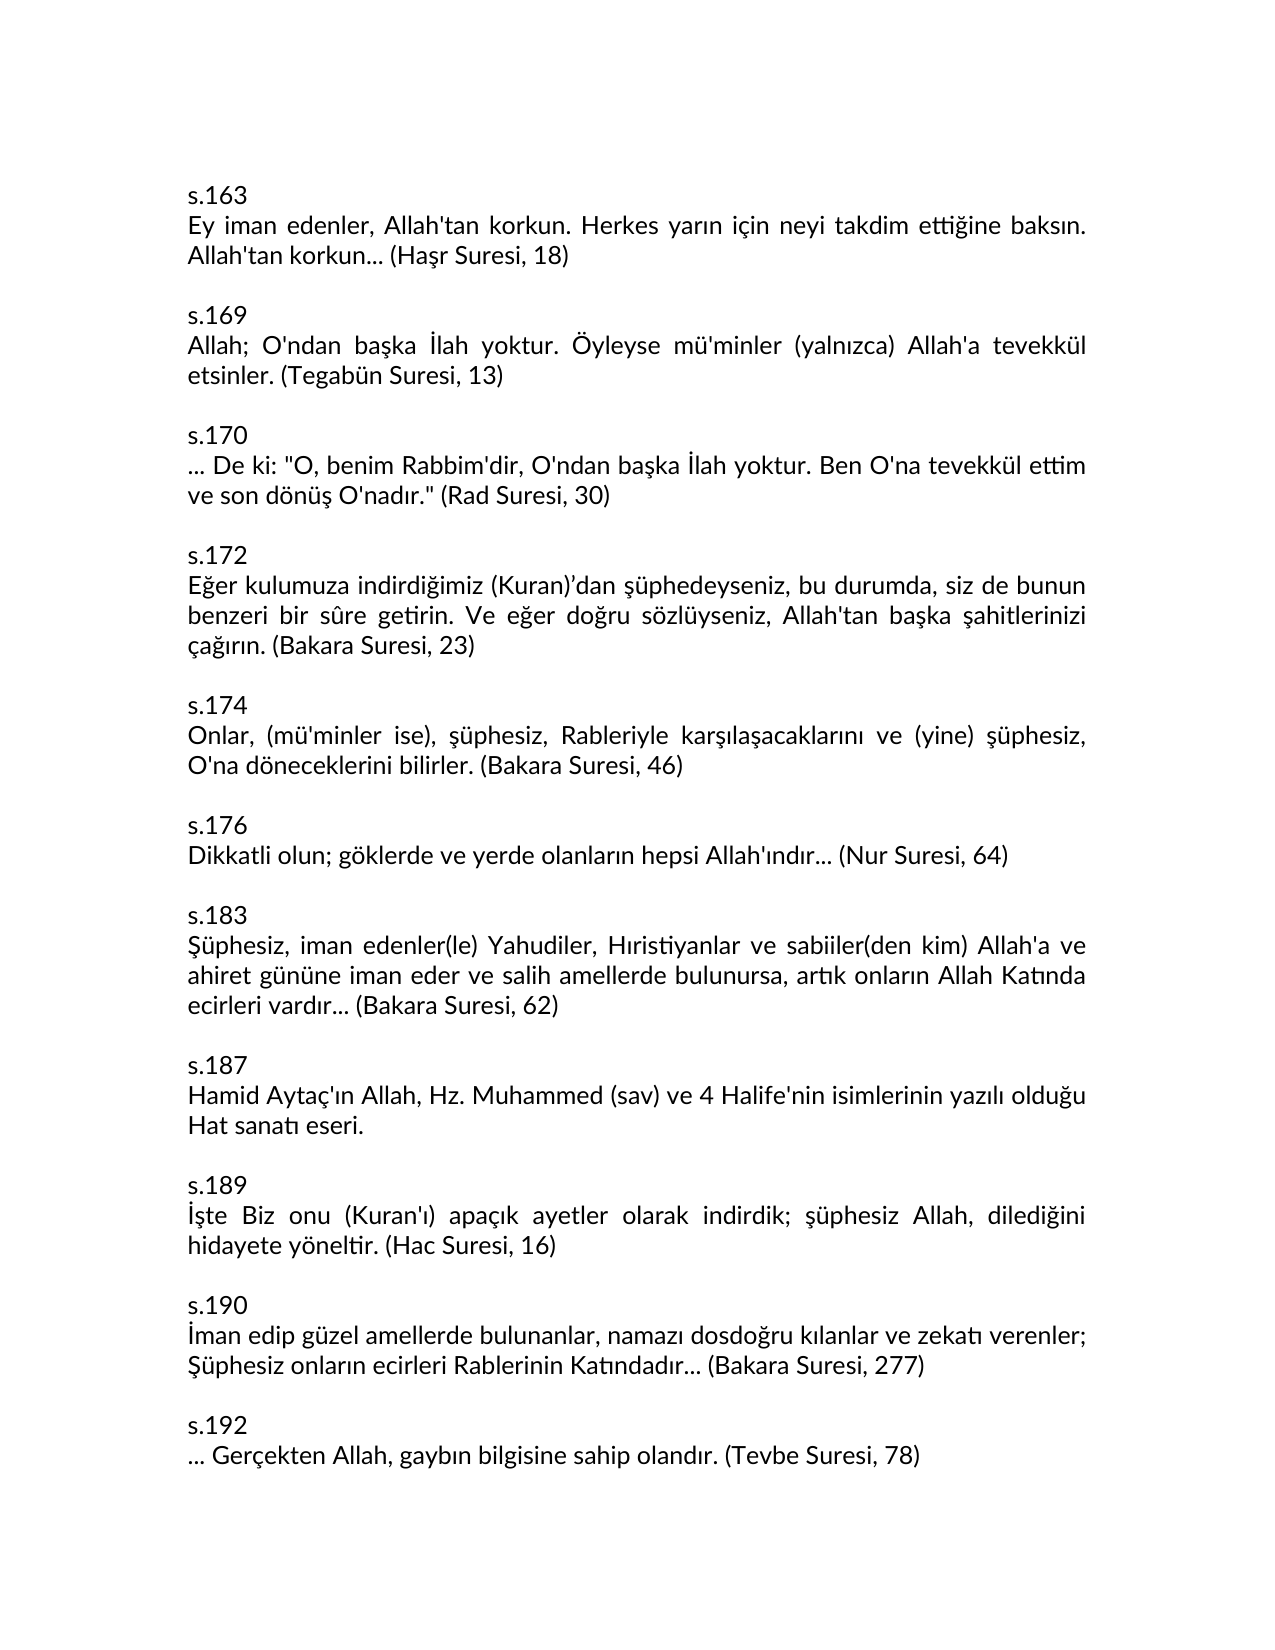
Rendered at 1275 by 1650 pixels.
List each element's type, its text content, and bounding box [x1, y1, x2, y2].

text s.174 [187, 690, 1087, 720]
text s.190 [187, 1290, 1087, 1320]
text Onlar, (mü'minler ise), şüphesiz, Rableriyle karşılaşacaklarını ve (yine) şüphesiz, O'na döneceklerini bilirler. (Bakara Suresi, 46) [187, 720, 1087, 780]
text s.192 [187, 1410, 1087, 1440]
text s.170 [187, 420, 1087, 450]
text ... Gerçekten Allah, gaybın bilgisine sahip olandır. (Tevbe Suresi, 78) [187, 1440, 1087, 1470]
text Allah; O'ndan başka İlah yoktur. Öyleyse mü'minler (yalnızca) Allah'a tevekkül etsinler. (Tegabün Suresi, 13) [187, 330, 1087, 390]
text Eğer kulumuza indirdiğimiz (Kuran)’dan şüphedeyseniz, bu durumda, siz de bunun benzeri bir sûre getirin. Ve eğer doğru sözlüyseniz, Allah'tan başka şahitlerinizi çağırın. (Bakara Suresi, 23) [187, 570, 1087, 660]
text ... De ki: "O, benim Rabbim'dir, O'ndan başka İlah yoktur. Ben O'na tevekkül ettim ve son dönüş O'nadır." (Rad Suresi, 30) [187, 450, 1087, 510]
text s.189 [187, 1170, 1087, 1200]
text s.176 [187, 810, 1087, 840]
text s.187 [187, 1050, 1087, 1080]
text s.172 [187, 540, 1087, 570]
text Ey iman edenler, Allah'tan korkun. Herkes yarın için neyi takdim ettiğine baksın. Allah'tan korkun... (Haşr Suresi, 18) [187, 210, 1087, 270]
text Dikkatli olun; göklerde ve yerde olanların hepsi Allah'ındır... (Nur Suresi, 64) [187, 840, 1087, 870]
text İşte Biz onu (Kuran'ı) apaçık ayetler olarak indirdik; şüphesiz Allah, dilediğini hidayete yöneltir. (Hac Suresi, 16) [187, 1200, 1087, 1260]
text Şüphesiz, iman edenler(le) Yahudiler, Hıristiyanlar ve sabiiler(den kim) Allah'a ve ahiret gününe iman eder ve salih amellerde bulunursa, artık onların Allah Katında ecirleri vardır... (Bakara Suresi, 62) [187, 930, 1087, 1020]
text İman edip güzel amellerde bulunanlar, namazı dosdoğru kılanlar ve zekatı verenler; Şüphesiz onların ecirleri Rablerinin Katındadır... (Bakara Suresi, 277) [187, 1320, 1087, 1380]
text s.183 [187, 900, 1087, 930]
text s.169 [187, 300, 1087, 330]
text s.163 [187, 180, 1087, 210]
text Hamid Aytaç'ın Allah, Hz. Muhammed (sav) ve 4 Halife'nin isimlerinin yazılı olduğu Hat sanatı eseri. [187, 1080, 1087, 1140]
